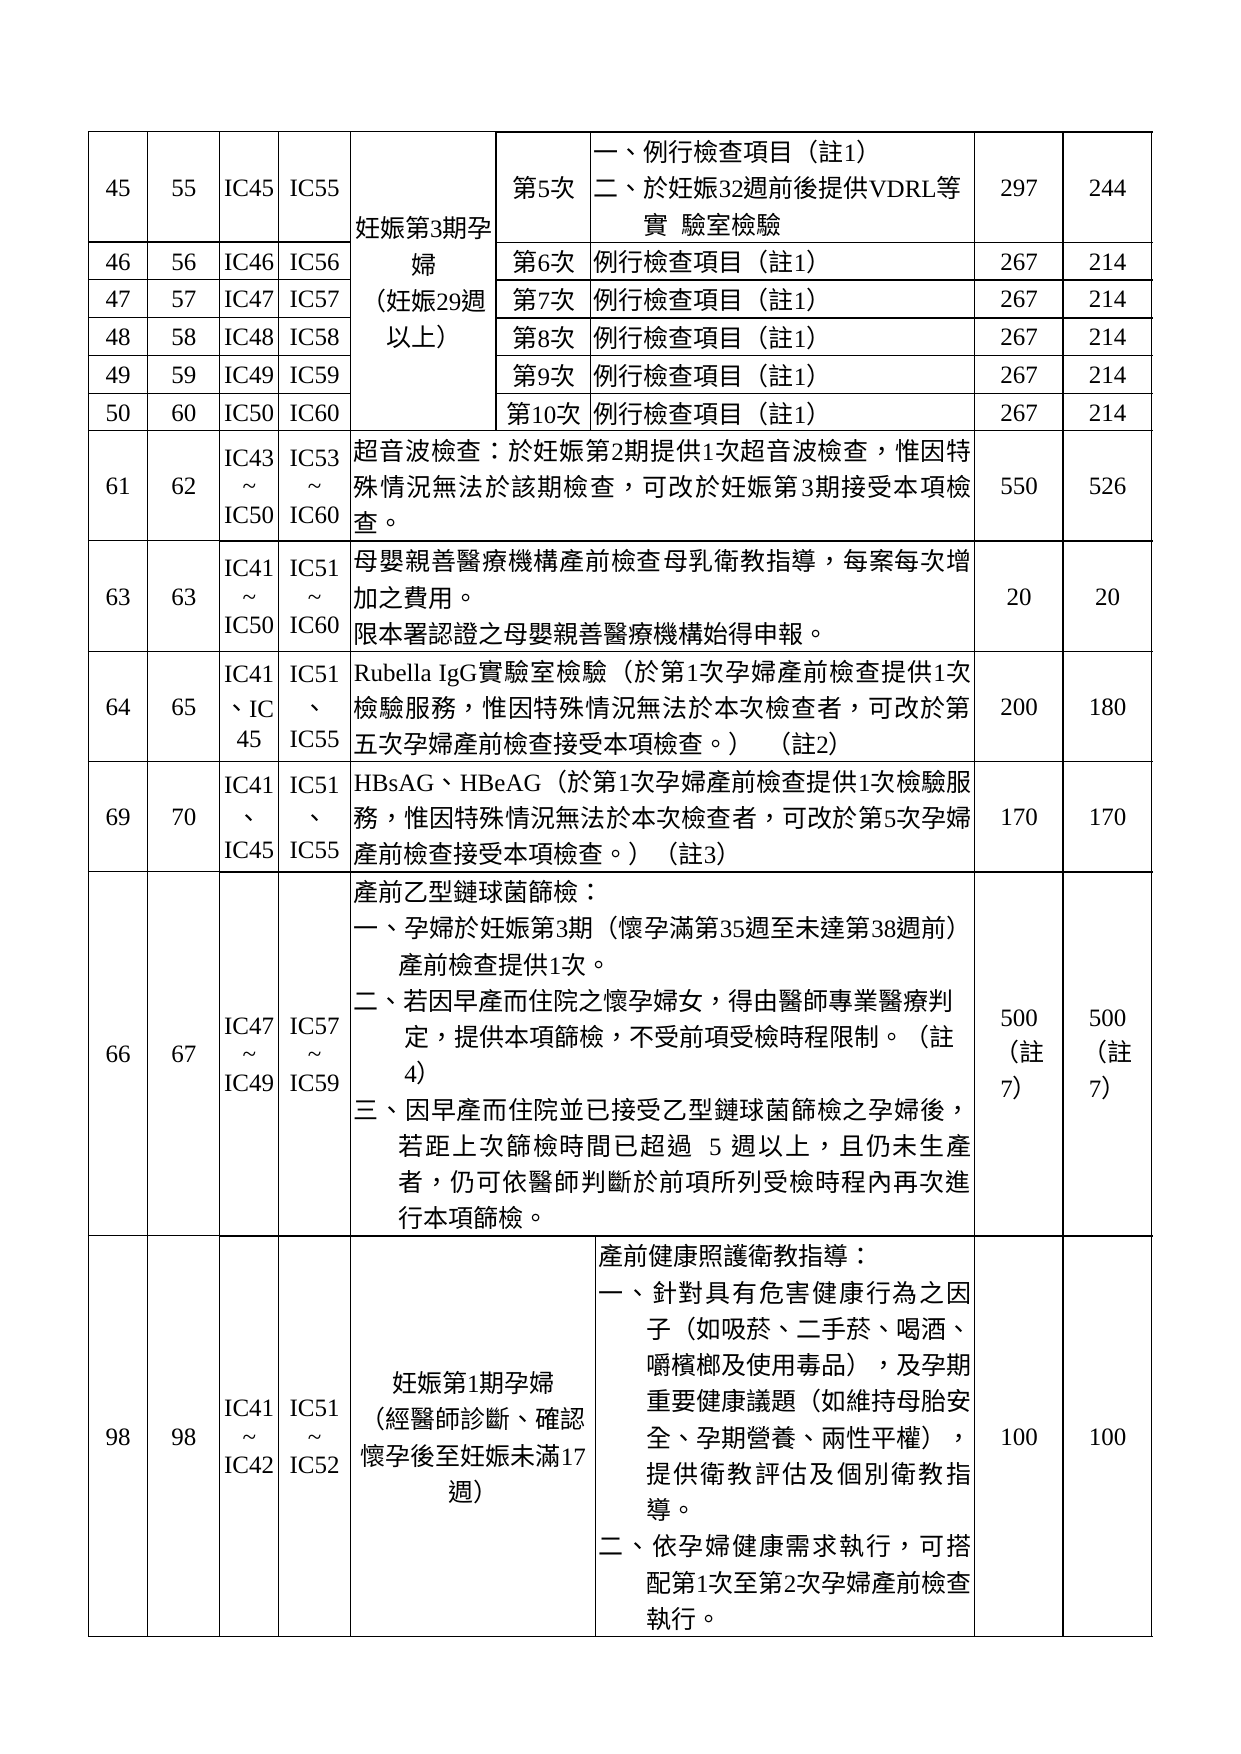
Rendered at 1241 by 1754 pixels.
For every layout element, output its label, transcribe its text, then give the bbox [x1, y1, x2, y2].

table_cell 200 [975, 652, 1062, 761]
table_cell 59 [148, 356, 219, 393]
table_cell IC58 [279, 318, 350, 355]
table_cell 55 [148, 132, 219, 241]
table_cell 第7次 [497, 281, 590, 317]
table_cell 267 [975, 281, 1062, 317]
table_cell IC49 [220, 356, 278, 393]
table_cell 產前健康照護衛教指導： 一、針對具有危害健康行為之因子（如吸菸、二手菸、喝酒、嚼檳榔及使用毒品），及孕期重要健康議題（如維持母胎安全、孕期營養、兩性平權），提供衛教評估及個別衛教指導。 二、依孕婦健康需求執行，可搭配第1次至第2次孕婦產前檢查執行。 [596, 1237, 974, 1636]
table_cell 妊娠第3期孕婦 （妊娠29週以上） [351, 132, 495, 430]
table_cell 214 [1064, 394, 1151, 430]
table_cell IC51 ~ IC52 [279, 1237, 350, 1636]
table_cell 69 [89, 762, 147, 871]
table_cell 267 [975, 394, 1062, 430]
table_cell IC50 [220, 394, 278, 430]
table_cell IC41、 IC45 [220, 762, 278, 871]
table_cell 61 [89, 431, 147, 540]
table_cell 526 [1064, 431, 1151, 540]
table_cell 20 [1064, 542, 1151, 651]
table_cell IC47 [220, 280, 278, 317]
table_cell 70 [148, 762, 219, 871]
table_cell HBsAG、HBeAG（於第1次孕婦產前檢查提供1次檢驗服務，惟因特殊情況無法於本次檢查者，可改於第5次孕婦產前檢查接受本項檢查。）（註3） [351, 762, 974, 871]
table_cell 例行檢查項目（註1） [591, 319, 974, 355]
table_cell 67 [148, 872, 219, 1235]
table_cell IC47~ IC49 [220, 873, 278, 1235]
table_cell 46 [89, 243, 147, 279]
table_cell 例行檢查項目（註1） [591, 243, 974, 279]
table_cell 第10次 [497, 394, 590, 430]
table_cell IC51 ~ IC60 [279, 542, 350, 651]
table_cell 50 [89, 394, 147, 430]
table_cell IC46 [220, 243, 278, 279]
table_cell Rubella IgG實驗室檢驗（於第1次孕婦產前檢查提供1次檢驗服務，惟因特殊情況無法於本次檢查者，可改於第五次孕婦產前檢查接受本項檢查。） （註2） [351, 652, 974, 761]
table_cell 產前乙型鏈球菌篩檢： 一、孕婦於妊娠第3期（懷孕滿第35週至未達第38週前）產前檢查提供1次。 二、若因早產而住院之懷孕婦女，得由醫師專業醫療判定，提供本項篩檢，不受前項受檢時程限制。（註4） 三、因早產而住院並已接受乙型鏈球菌篩檢之孕婦後，若距上次篩檢時間已超過 5 週以上，且仍未生產者，仍可依醫師判斷於前項所列受檢時程內再次進行本項篩檢。 [351, 873, 974, 1235]
table_cell 48 [89, 318, 147, 355]
table_cell 第9次 [497, 356, 590, 393]
table_cell 例行檢查項目（註1） [591, 394, 974, 430]
table_cell 66 [89, 872, 147, 1235]
table_cell 100 [975, 1237, 1062, 1636]
table_cell 63 [89, 541, 147, 651]
table_cell 超音波檢查：於妊娠第2期提供1次超音波檢查，惟因特殊情況無法於該期檢查，可改於妊娠第3期接受本項檢查。 [351, 431, 974, 540]
table_cell 例行檢查項目（註1） [591, 356, 974, 393]
table_cell 63 [148, 541, 219, 651]
table_cell 20 [975, 542, 1062, 651]
table_cell IC56 [279, 243, 350, 279]
table_cell 100 [1064, 1237, 1151, 1636]
table_cell 45 [89, 132, 147, 241]
table_cell 第8次 [497, 319, 590, 355]
table_cell IC41~ IC50 [220, 542, 278, 651]
table_cell 244 [1064, 133, 1151, 241]
table_cell 267 [975, 243, 1062, 279]
table_cell IC53 ~ IC60 [279, 431, 350, 540]
table_cell 98 [148, 1236, 219, 1636]
table_cell IC51 、 IC55 [279, 652, 350, 761]
table_cell 49 [89, 356, 147, 393]
table_cell 64 [89, 652, 147, 761]
table_cell 500 （註7） [1064, 873, 1151, 1235]
table_cell 妊娠第1期孕婦 （經醫師診斷、確認懷孕後至妊娠未滿17週） [351, 1237, 595, 1636]
table_cell 297 [975, 133, 1062, 241]
table_cell 170 [975, 762, 1062, 871]
table_cell 62 [148, 431, 219, 540]
table_cell 60 [148, 394, 219, 430]
table_cell 180 [1064, 652, 1151, 761]
table_cell 267 [975, 319, 1062, 355]
table_cell 98 [89, 1236, 147, 1636]
table_cell 例行檢查項目（註1） [591, 281, 974, 317]
table_cell 58 [148, 318, 219, 355]
table_cell 56 [148, 243, 219, 279]
table_cell 47 [89, 280, 147, 317]
table_cell 母嬰親善醫療機構產前檢查母乳衛教指導，每案每次增加之費用。 限本署認證之母嬰親善醫療機構始得申報。 [351, 542, 974, 651]
table_cell IC48 [220, 318, 278, 355]
table_cell 170 [1064, 762, 1151, 871]
table_cell IC59 [279, 356, 350, 393]
table_cell 第6次 [497, 243, 590, 279]
table_cell 一、例行檢查項目（註1） 二、於妊娠32週前後提供VDRL等實 驗室檢驗 [591, 133, 974, 241]
table_cell 550 [975, 431, 1062, 540]
table_cell 500 （註7） [975, 873, 1062, 1235]
table_cell IC43~ IC50 [220, 431, 278, 540]
table_cell 267 [975, 356, 1062, 393]
table_cell IC57 ~ IC59 [279, 873, 350, 1235]
table_cell 57 [148, 280, 219, 317]
table_cell IC60 [279, 394, 350, 430]
table_cell 第5次 [497, 133, 590, 241]
table_cell 214 [1064, 243, 1151, 279]
table_cell IC41~ IC42 [220, 1237, 278, 1636]
table_cell 214 [1064, 356, 1151, 393]
table_cell IC57 [279, 280, 350, 317]
table_cell 65 [148, 652, 219, 761]
table_cell IC51、 IC55 [279, 762, 350, 871]
table_cell IC45 [220, 132, 278, 241]
table_cell 214 [1064, 281, 1151, 317]
table_cell 214 [1064, 319, 1151, 355]
table_cell IC55 [279, 132, 350, 241]
table_cell IC41、IC45 [220, 652, 278, 761]
